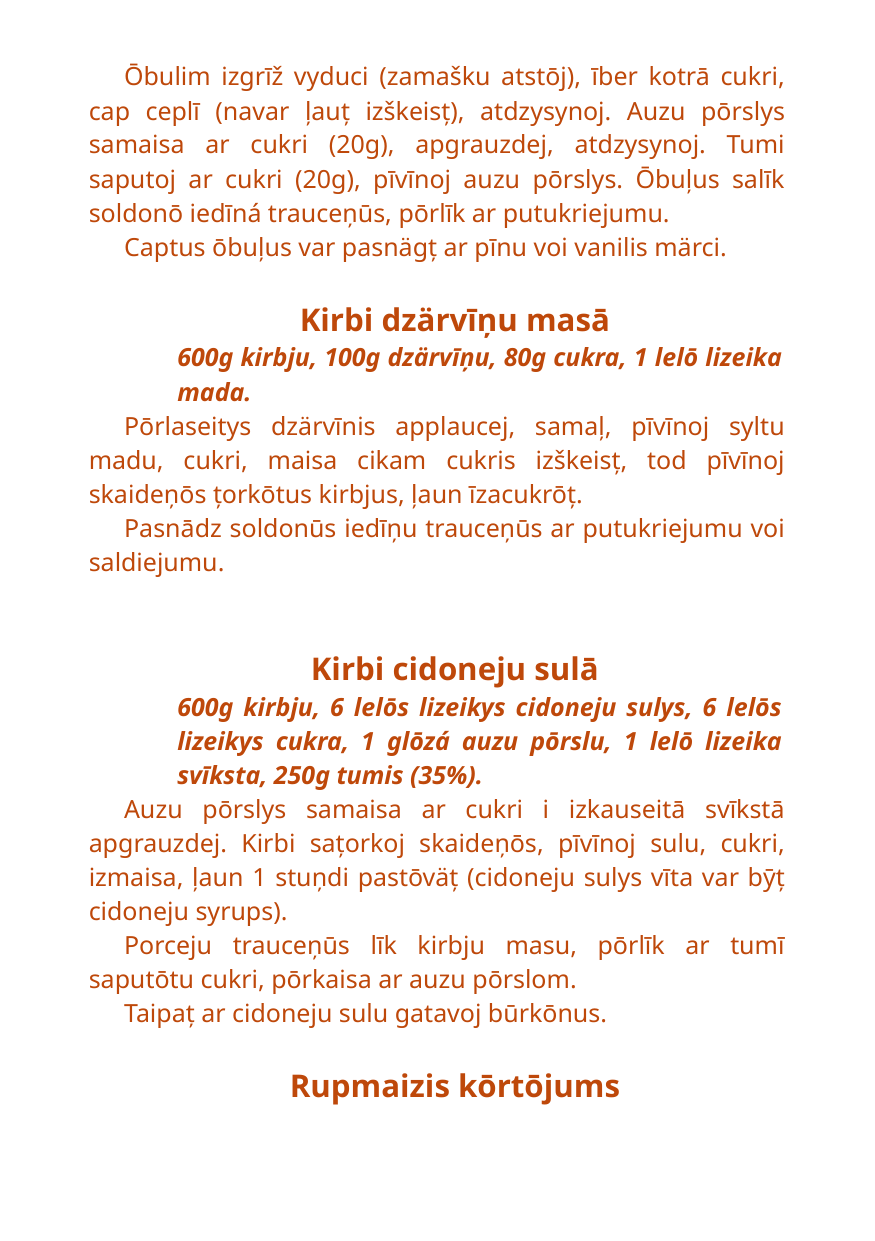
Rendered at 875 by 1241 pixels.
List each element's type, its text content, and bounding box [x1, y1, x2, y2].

text 600g kirbju, 100g dzärvīņu, 80g cukra, 1 lelō lizeika mada. [177, 340, 786, 408]
text Kirbi dzärvīņu masā [88, 297, 786, 340]
text Auzu pōrslys samaisa ar cukri i izkauseitā svīkstā apgrauzdej. Kirbi sațorkoj skaideņōs, pīvīnoj sulu, cukri, izmaisa, ļaun 1 stuņdi pastōväț (cidoneju sulys vīta var bȳț cidoneju syrups). [88, 791, 786, 928]
text Kirbi cidoneju sulā [88, 647, 786, 689]
text Ōbulim izgrīž vyduci (zamašku atstōj), īber kotrā cukri, cap ceplī (navar ļauț izškeisț), atdzysynoj. Auzu pōrslys samaisa ar cukri (20g), apgrauzdej, atdzysynoj. Tumi saputoj ar cukri (20g), pīvīnoj auzu pōrslys. Ōbuļus salīk soldonō iedīná trauceņūs, pōrlīk ar putukriejumu. [88, 59, 786, 229]
text 600g kirbju, 6 lelōs lizeikys cidoneju sulys, 6 lelōs lizeikys cukra, 1 glōzá auzu pōrslu, 1 lelō lizeika svīksta, 250g tumis (35%). [177, 689, 786, 791]
text Rupmaizis kōrtōjums [88, 1064, 786, 1107]
text Pasnādz soldonūs iedīņu trauceņūs ar putukriejumu voi saldiejumu. [88, 510, 786, 578]
text Taipaț ar cidoneju sulu gatavoj būrkōnus. [88, 996, 786, 1030]
text Porceju trauceņūs līk kirbju masu, pōrlīk ar tumī saputōtu cukri, pōrkaisa ar auzu pōrslom. [88, 928, 786, 996]
text Captus ōbuļus var pasnägț ar pīnu voi vanilis märci. [88, 229, 786, 263]
text Pōrlaseitys dzärvīnis applaucej, samaļ, pīvīnoj syltu madu, cukri, maisa cikam cukris izškeisț, tod pīvīnoj skaideņōs țorkōtus kirbjus, ļaun īzacukrōț. [88, 408, 786, 510]
